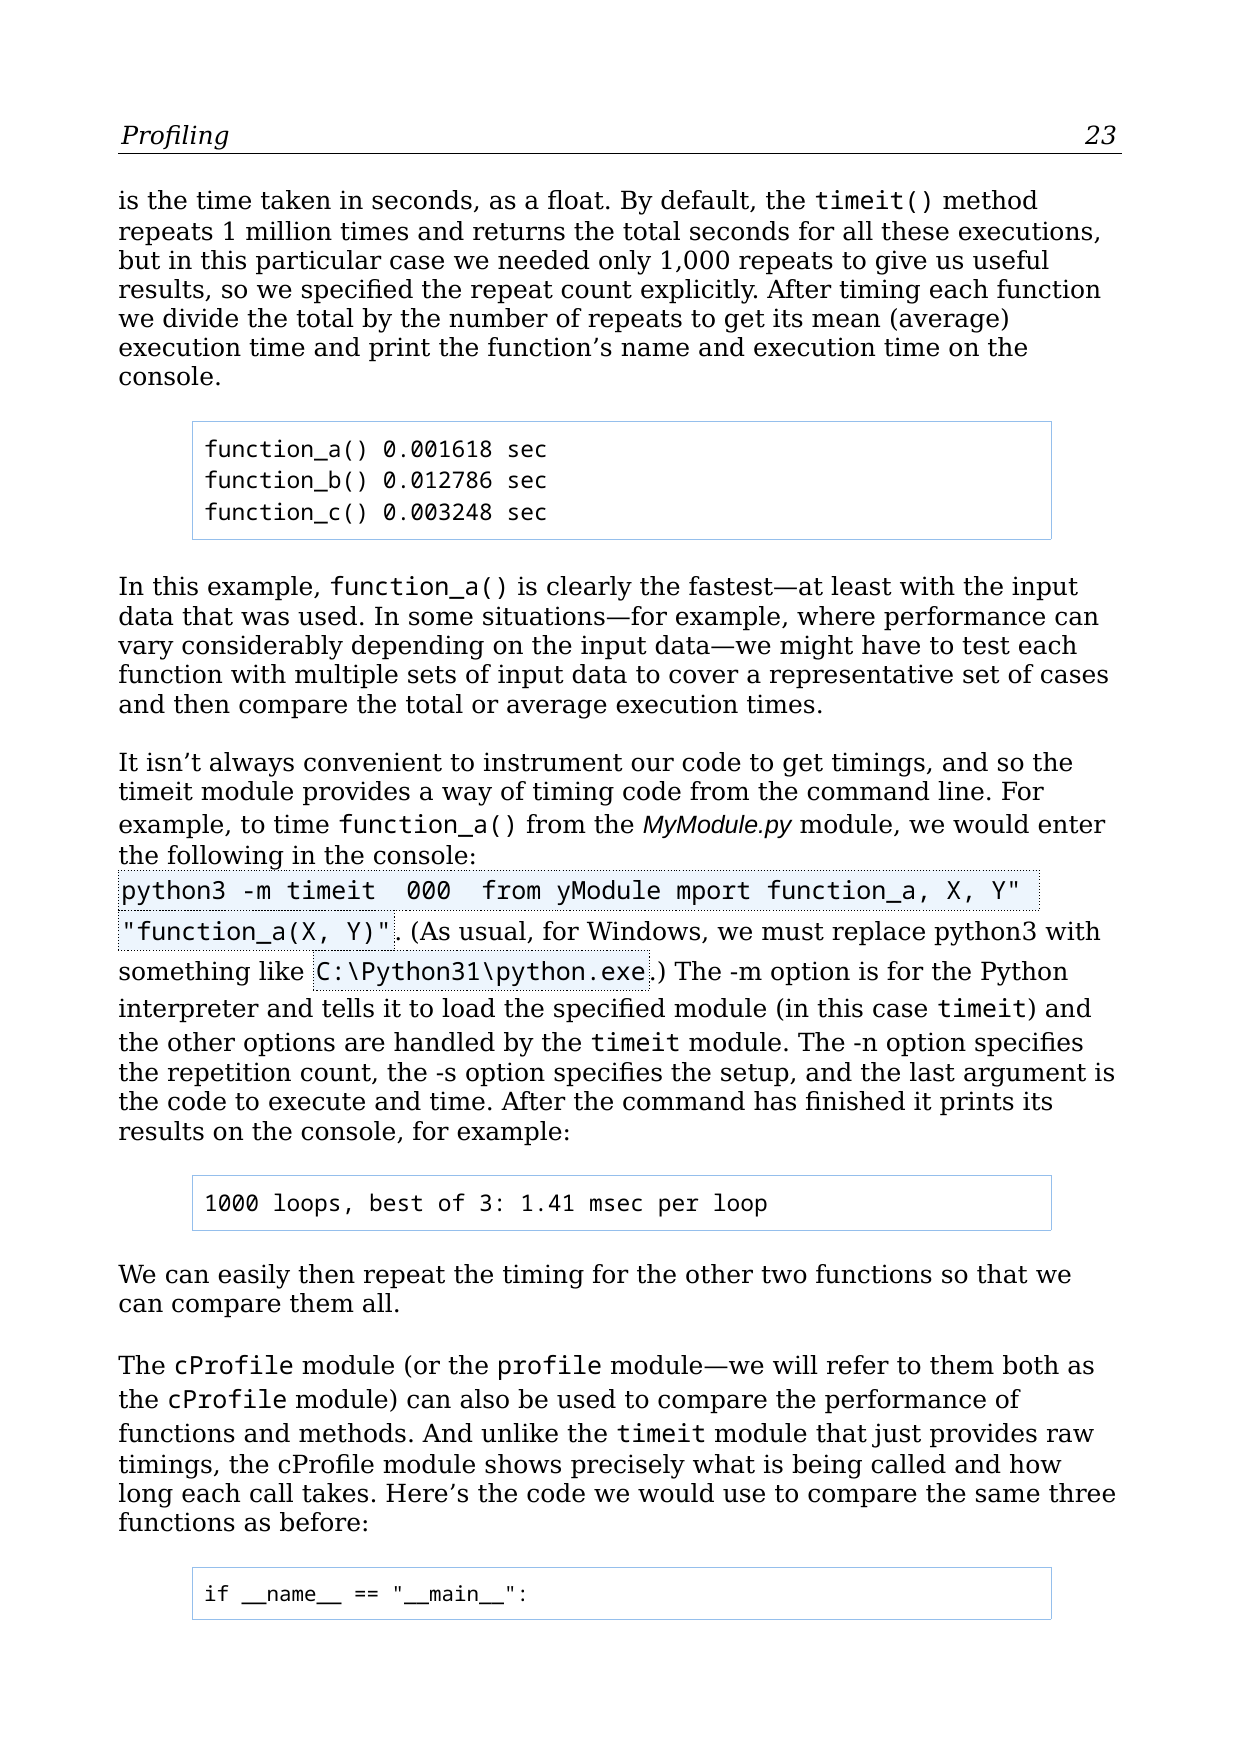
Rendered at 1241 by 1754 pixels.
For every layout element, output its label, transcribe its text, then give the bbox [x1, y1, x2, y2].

text is the time taken in seconds, as a float. By default, the timeit() method repeats 1 million times and returns the total seconds for all these executions, but in this particular case we needed only 1,000 repeats to give us useful results, so we specified the repeat count explicitly. After timing each function we divide the total by the number of repeats to get its mean (average) execution time and print the function’s name and execution time on the console. [118, 183, 1122, 392]
text function_c() 0.003248 sec [193, 484, 1051, 539]
text The cProfile module (or the profile module—we will refer to them both as the cProfile module) can also be used to compare the performance of functions and methods. And unlike the timeit module that just provides raw timings, the cProfile module shows precisely what is being called and how long each call takes. Here’s the code we would use to compare the same three functions as before: [118, 1348, 1122, 1537]
text function_b() 0.012786 sec [193, 452, 1051, 484]
text 1000 loops, best of 3: 1.41 msec per loop [193, 1176, 1051, 1230]
text function_a() 0.001618 sec [193, 422, 1051, 452]
text if __name__ == "__main__": [193, 1568, 1051, 1619]
text In this example, function_a() is clearly the fastest—at least with the input data that was used. In some situations—for example, where performance can vary considerably depending on the input data—we might have to test each function with multiple sets of input data to cover a representative set of cases and then compare the total or average execution times. [118, 568, 1122, 719]
text We can easily then repeat the timing for the other two functions so that we can compare them all. [118, 1260, 1122, 1318]
text It isn’t always convenient to instrument our code to get timings, and so the timeit module provides a way of timing code from the command line. For example, to time function_a() from the MyModule.py module, we would enter the following in the console: python3 -⁠m timeit ⁠ 000 ⁠ from yModule mport function_a, X, Y" "function_a(X, Y)". (As usual, for Windows, we must replace python3 with something like C:\Python31\python.exe.) The -m option is for the Python interpreter and tells it to load the specified module (in this case timeit) and the other options are handled by the timeit module. The -n option specifies the repetition count, the -s option specifies the setup, and the last argument is the code to execute and time. After the command has finished it prints its results on the console, for example: [118, 748, 1122, 1146]
